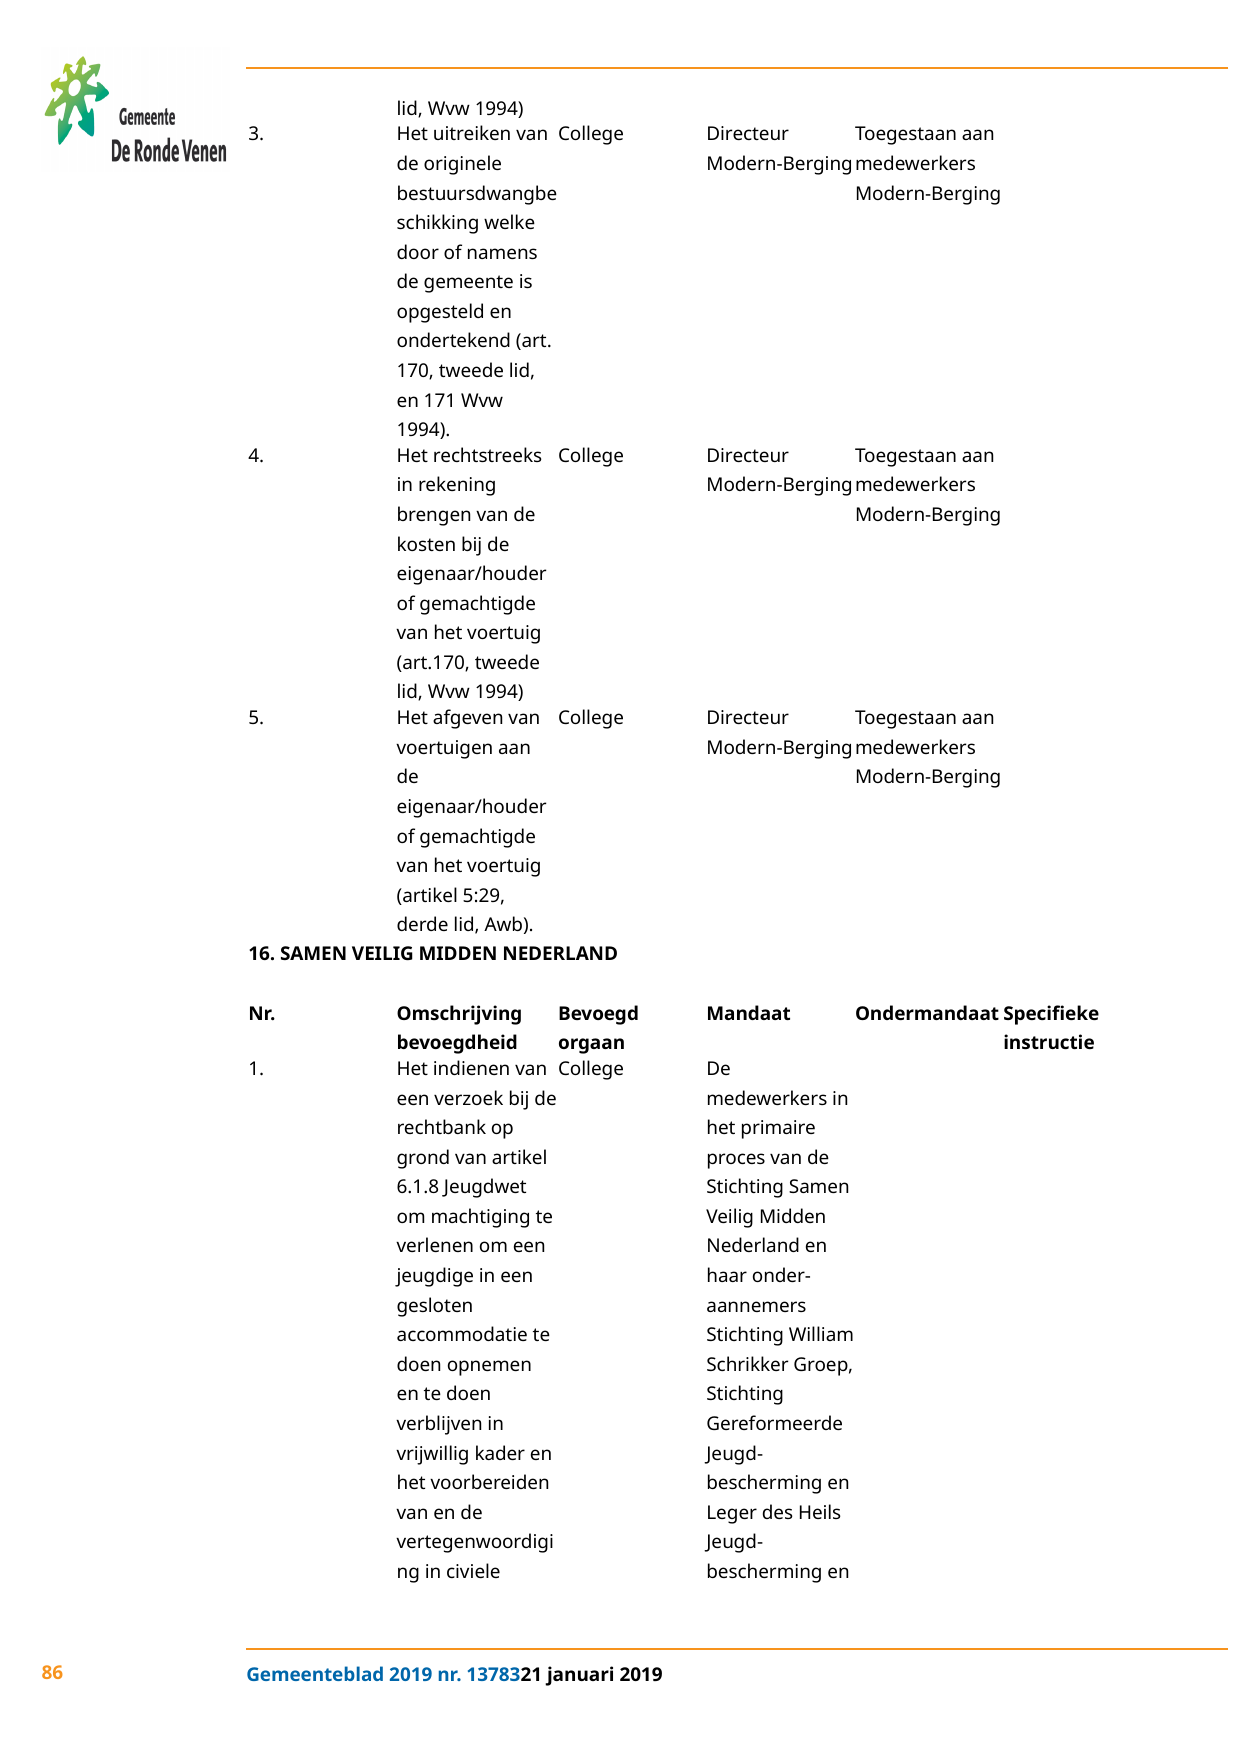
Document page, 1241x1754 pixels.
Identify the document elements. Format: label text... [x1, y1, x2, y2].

table_cell lid, Wvw 1994) [396, 95, 558, 121]
table_cell [558, 95, 706, 121]
table_cell 4. [248, 442, 396, 704]
table_cell [855, 1055, 1003, 1584]
table_cell [1003, 121, 1152, 442]
table_cell College [558, 705, 706, 937]
table_cell 3. [248, 121, 396, 442]
table_cell Het afgeven van voertuigen aan de eigenaar/houder of gemachtigde van het voertuig (artikel 5:29, derde lid, Awb). [396, 705, 558, 937]
table_cell College [558, 1055, 706, 1584]
table_cell [248, 95, 396, 121]
table_header Bevoegd orgaan [558, 1000, 706, 1055]
table_cell Directeur Modern-Berging [706, 442, 855, 704]
table_cell College [558, 121, 706, 442]
picture [41, 47, 231, 172]
table_cell Toegestaan aan medewerkers Modern-Berging [855, 442, 1003, 704]
table_cell De medewerkers in het primaire proces van de Stichting Samen Veilig Midden Nederland en haar onder- aannemers Stichting William Schrikker Groep, Stichting Gereformeerde Jeugd- bescherming en Leger des Heils Jeugd- bescherming en [706, 1055, 855, 1584]
table_cell Het indienen van een verzoek bij de rechtbank op grond van artikel 6.1.8 Jeugdwet om machtiging te verlenen om een jeugdige in een gesloten accommodatie te doen opnemen en te doen verblijven in vrijwillig kader en het voorbereiden van en de vertegenwoordiging in civiele [396, 1055, 558, 1584]
table_cell Toegestaan aan medewerkers Modern-Berging [855, 705, 1003, 937]
table_cell [706, 95, 855, 121]
table_cell Toegestaan aan medewerkers Modern-Berging [855, 121, 1003, 442]
table_cell [1003, 95, 1152, 121]
table_cell Directeur Modern-Berging [706, 121, 855, 442]
text 16. SAMEN VEILIG MIDDEN NEDERLAND [248, 941, 1152, 966]
table_cell Het rechtstreeks in rekening brengen van de kosten bij de eigenaar/houder of gemachtigde van het voertuig (art.170, tweede lid, Wvw 1994) [396, 442, 558, 704]
table_cell [855, 95, 1003, 121]
table_cell [1003, 705, 1152, 937]
table_header Nr. [248, 1000, 396, 1055]
table_cell Directeur Modern-Berging [706, 705, 855, 937]
table_header Omschrijving bevoegdheid [396, 1000, 558, 1055]
table_header Ondermandaat [855, 1000, 1003, 1055]
table_cell College [558, 442, 706, 704]
table_cell [1003, 1055, 1152, 1584]
table_header Mandaat [706, 1000, 855, 1055]
table_cell [1003, 442, 1152, 704]
table_cell 5. [248, 705, 396, 937]
table_header Specifieke instructie [1003, 1000, 1152, 1055]
table_cell 1. [248, 1055, 396, 1584]
table_cell Het uitreiken van de originele bestuursdwangbeschikking welke door of namens de gemeente is opgesteld en ondertekend (art. 170, tweede lid, en 171 Wvw 1994). [396, 121, 558, 442]
